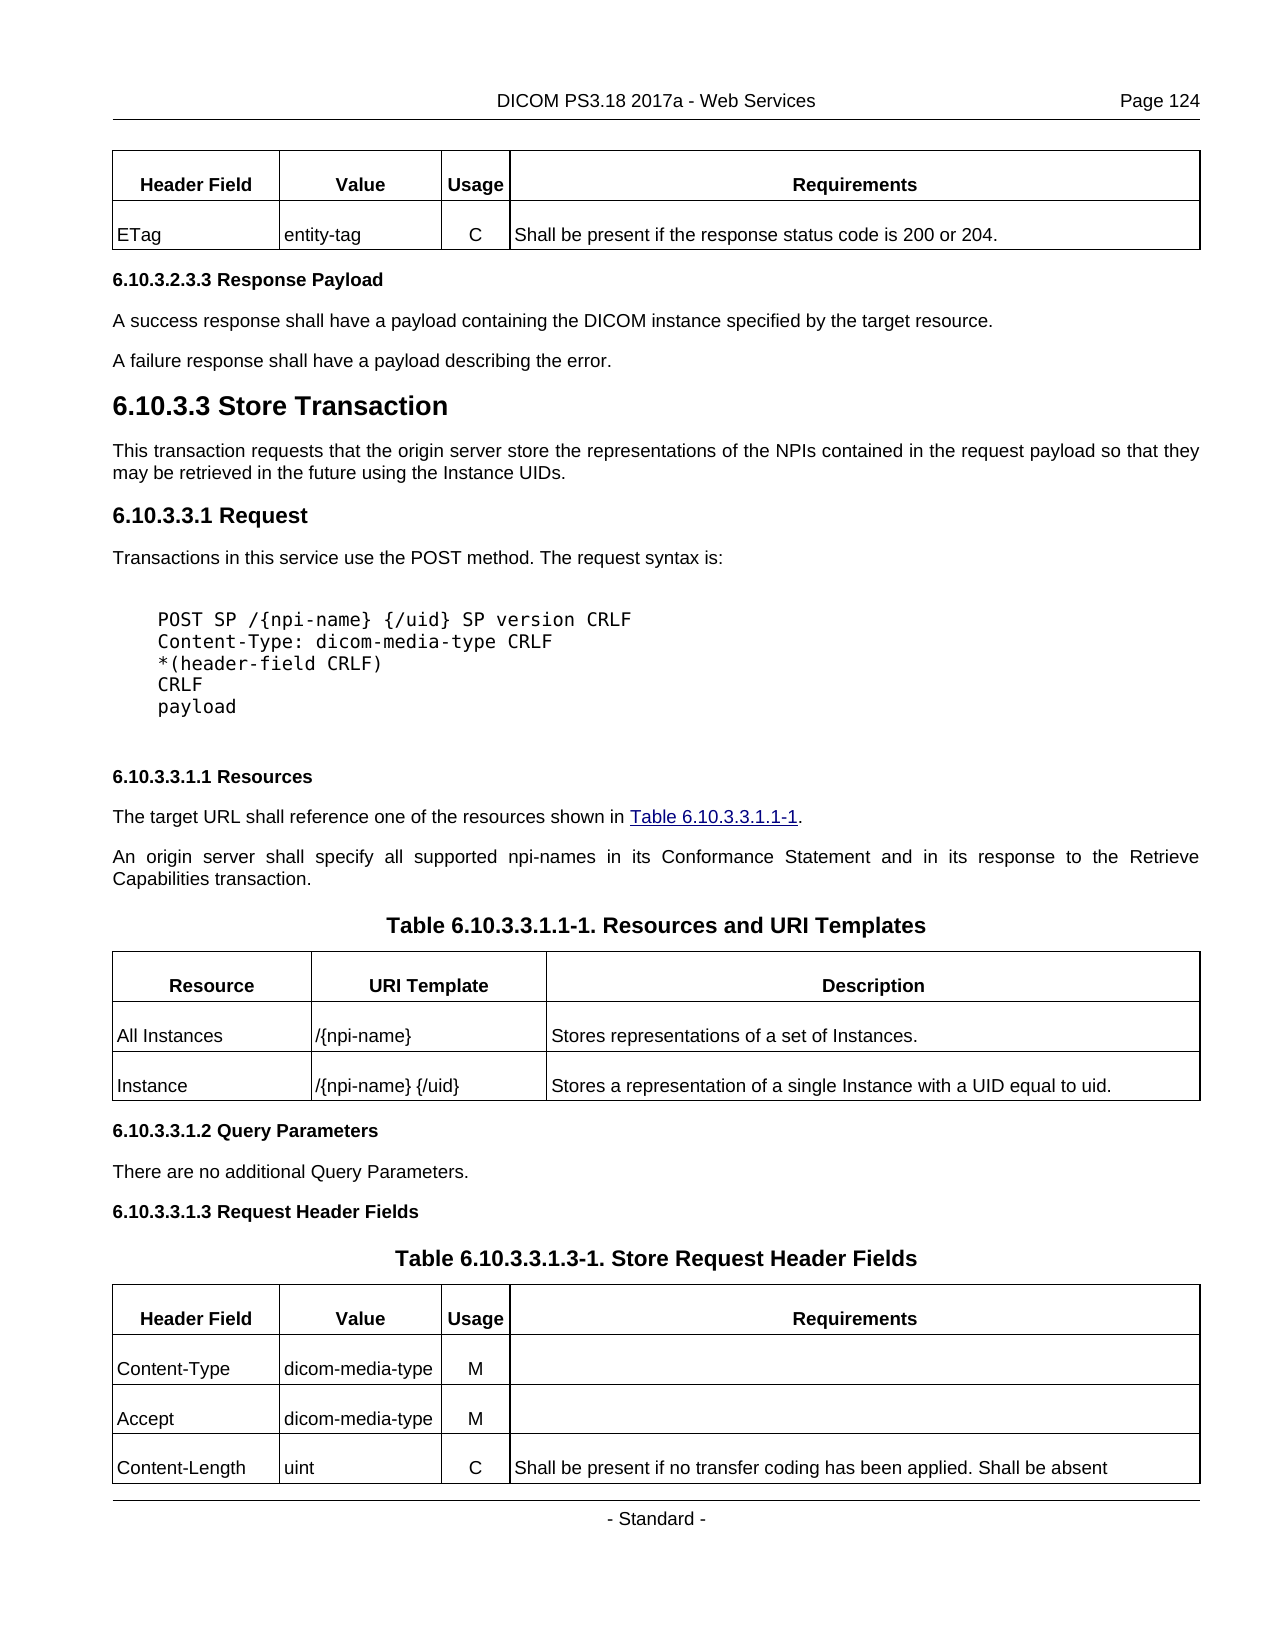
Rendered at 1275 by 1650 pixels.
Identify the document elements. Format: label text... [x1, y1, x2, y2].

text 6.10.3.3.1.3 Request Header Fields [112, 1201, 1200, 1222]
table_cell C [442, 201, 509, 249]
text The target URL shall reference one of the resources shown in Table 6.10.3.3.1.1-1. [112, 806, 1200, 827]
table_cell Shall be present if the response status code is 200 or 204. [511, 201, 1199, 249]
table_cell Stores a representation of a single Instance with a UID equal to uid. [547, 1052, 1199, 1100]
table_cell /{npi-name} {/uid} [312, 1052, 546, 1100]
table_cell C [442, 1434, 509, 1483]
table_header Header Field [113, 1285, 279, 1334]
table_cell Content-Type [113, 1335, 279, 1383]
table_cell Stores representations of a set of Instances. [547, 1002, 1199, 1051]
table_cell entity-tag [280, 201, 441, 249]
table_cell [511, 1335, 1199, 1383]
text 6.10.3.2.3.3 Response Payload [112, 269, 1200, 291]
text This transaction requests that the origin server store the representations of the NPIs contained in the request payload so that they may be retrieved in the future using the Instance UIDs. [112, 440, 1200, 483]
text A success response shall have a payload containing the DICOM instance specified by the target resource. [112, 309, 1200, 331]
table_header Value [280, 1285, 441, 1334]
table_cell ETag [113, 201, 279, 249]
table_cell Shall be present if no transfer coding has been applied. Shall be absent [511, 1434, 1199, 1483]
text Table 6.10.3.3.1.3-1. Store Request Header Fields [112, 1245, 1200, 1271]
table_cell uint [280, 1434, 441, 1483]
table_cell Accept [113, 1385, 279, 1433]
table_header Requirements [511, 151, 1199, 200]
text 6.10.3.3.1 Request [112, 502, 1200, 528]
text There are no additional Query Parameters. [112, 1160, 1200, 1182]
table_cell All Instances [113, 1002, 311, 1051]
table_cell dicom-media-type [280, 1335, 441, 1383]
table_cell [511, 1385, 1199, 1433]
table_header Value [280, 151, 441, 200]
table_header URI Template [312, 952, 546, 1001]
table_cell M [442, 1385, 509, 1433]
table_cell Instance [113, 1052, 311, 1100]
table_header Resource [113, 952, 311, 1001]
table_cell /{npi-name} [312, 1002, 546, 1051]
text POST SP /{npi-name} {/uid} SP version CRLF Content-Type: dicom-media-type CRLF *(header-field CRLF) CRLF payload [112, 587, 1200, 747]
text 6.10.3.3.1.2 Query Parameters [112, 1120, 1200, 1142]
table_header Header Field [113, 151, 279, 200]
text Transactions in this service use the POST method. The request syntax is: [112, 547, 1200, 568]
text 6.10.3.3 Store Transaction [112, 390, 1200, 421]
table_header Usage [442, 151, 509, 200]
text An origin server shall specify all supported npi-names in its Conformance Statement and in its response to the Retrieve Capabilities transaction. [112, 846, 1200, 889]
table_cell Content-Length [113, 1434, 279, 1483]
table_cell M [442, 1335, 509, 1383]
table_header Usage [442, 1285, 509, 1334]
table_header Requirements [511, 1285, 1199, 1334]
text A failure response shall have a payload describing the error. [112, 350, 1200, 371]
text 6.10.3.3.1.1 Resources [112, 766, 1200, 787]
text Table 6.10.3.3.1.1-1. Resources and URI Templates [112, 912, 1200, 938]
table_header Description [547, 952, 1199, 1001]
table_cell dicom-media-type [280, 1385, 441, 1433]
